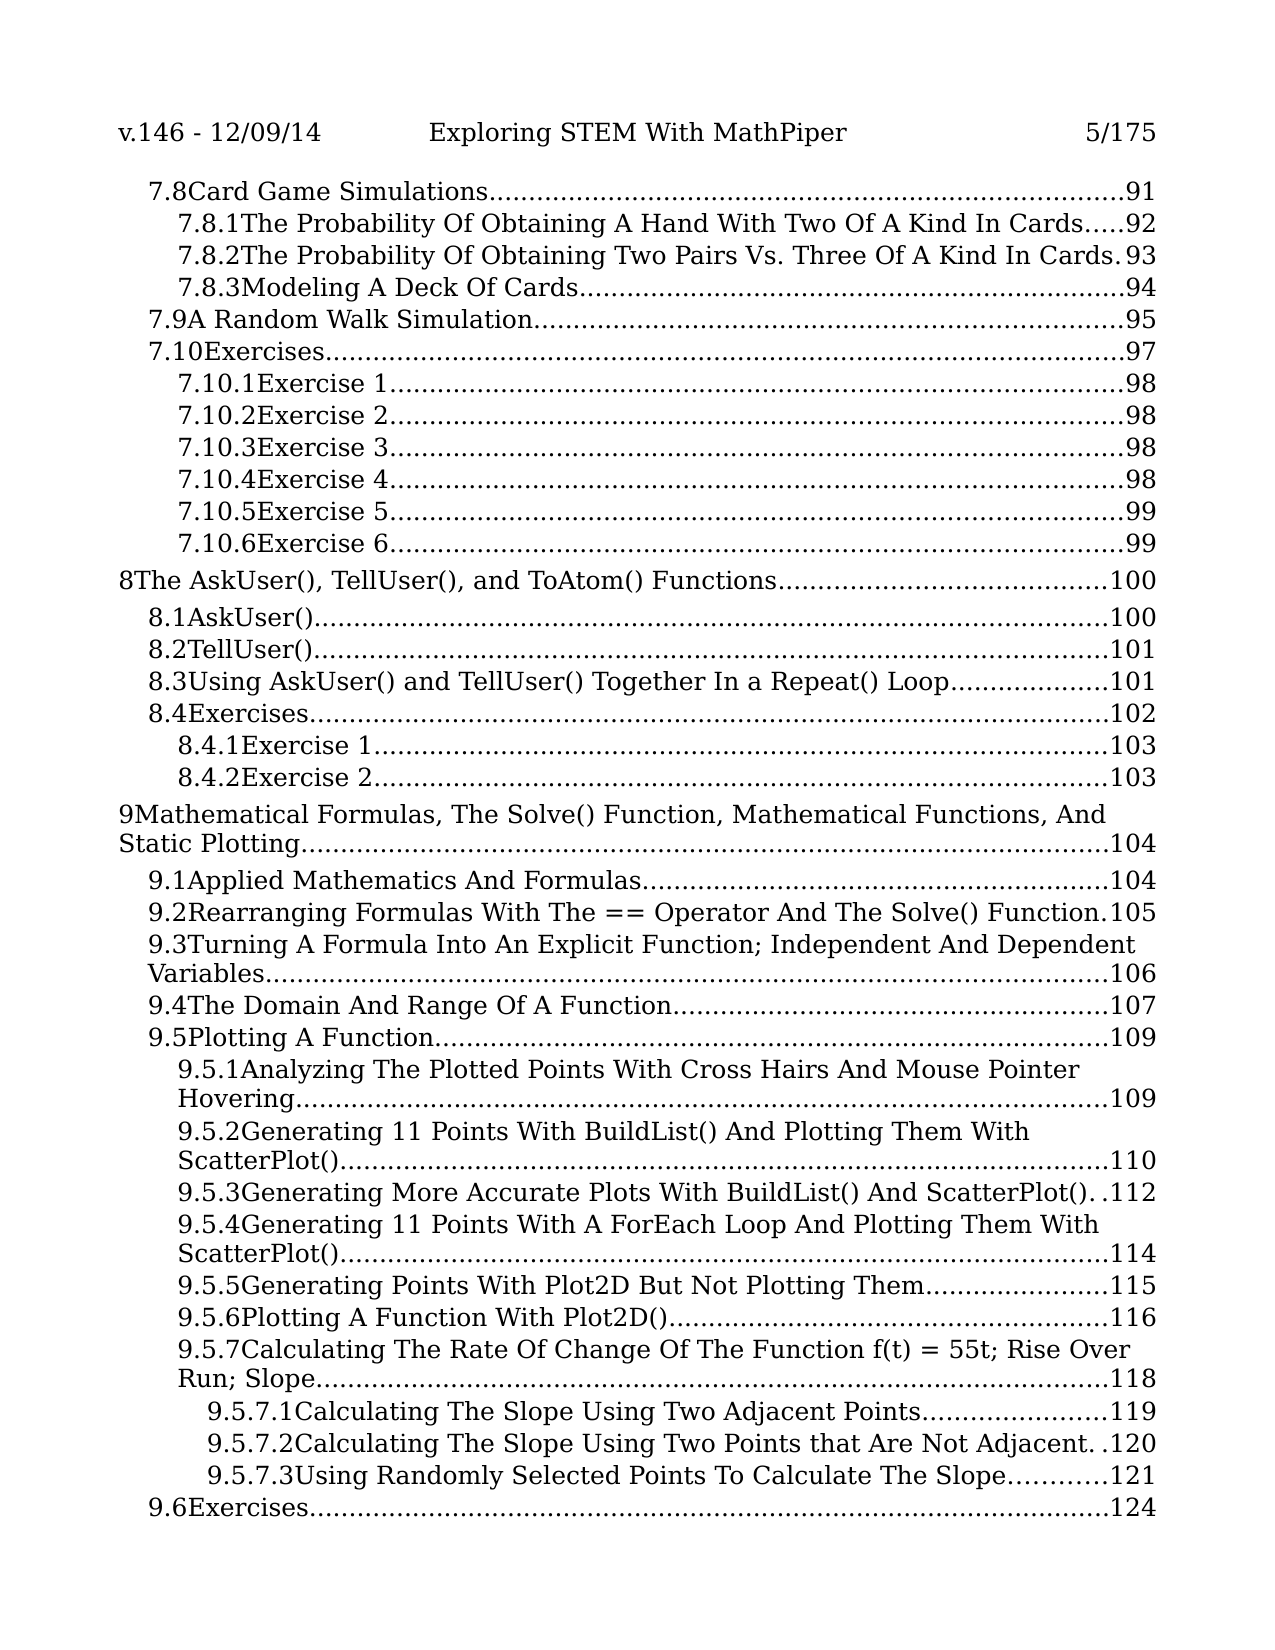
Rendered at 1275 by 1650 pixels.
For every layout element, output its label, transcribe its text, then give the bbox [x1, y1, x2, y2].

text 8.3Using AskUser() and TellUser() Together In a Repeat() Loop 101 [148, 667, 1157, 696]
text 7.8.2The Probability Of Obtaining Two Pairs Vs. Three Of A Kind In Cards 93 [177, 241, 1157, 270]
text 7.10.1Exercise 1 98 [177, 369, 1157, 398]
text 9.5.7Calculating The Rate Of Change Of The Function f(t) = 55t; Rise Over Run; Slope 118 [177, 1336, 1157, 1394]
text 7.10.6Exercise 6 99 [177, 530, 1157, 559]
text 8.4.1Exercise 1 103 [177, 731, 1157, 761]
text 7.9A Random Walk Simulation 95 [148, 305, 1157, 334]
text 9.3Turning A Formula Into An Explicit Function; Independent And Dependent Variables 106 [148, 930, 1157, 988]
text 9.5.5Generating Points With Plot2D But Not Plotting Them 115 [177, 1271, 1157, 1301]
text 7.8.1The Probability Of Obtaining A Hand With Two Of A Kind In Cards 92 [177, 209, 1157, 238]
text 7.10Exercises 97 [148, 337, 1157, 366]
text 9.5.7.1Calculating The Slope Using Two Adjacent Points 119 [207, 1397, 1157, 1426]
text 9.5Plotting A Function 109 [148, 1023, 1157, 1053]
text 8.4Exercises 102 [148, 699, 1157, 728]
text 9.5.3Generating More Accurate Plots With BuildList() And ScatterPlot() 112 [177, 1178, 1157, 1207]
text 8.1AskUser() 100 [148, 603, 1157, 632]
text 9.4The Domain And Range Of A Function 107 [148, 991, 1157, 1021]
text 9.5.7.2Calculating The Slope Using Two Points that Are Not Adjacent 120 [207, 1429, 1157, 1458]
text 8The AskUser(), TellUser(), and ToAtom() Functions 100 [118, 566, 1157, 596]
text 8.4.2Exercise 2 103 [177, 763, 1157, 793]
text 9.5.1Analyzing The Plotted Points With Cross Hairs And Mouse Pointer Hovering 109 [177, 1056, 1157, 1114]
text 8.2TellUser() 101 [148, 635, 1157, 664]
text 9.6Exercises 124 [148, 1493, 1157, 1522]
text 9.1Applied Mathematics And Formulas 104 [148, 866, 1157, 895]
text 9Mathematical Formulas, The Solve() Function, Mathematical Functions, And Static Plotting 104 [118, 800, 1157, 858]
text 7.8.3Modeling A Deck Of Cards 94 [177, 273, 1157, 302]
text 7.10.3Exercise 3 98 [177, 433, 1157, 463]
text 7.10.4Exercise 4 98 [177, 466, 1157, 495]
text 7.10.2Exercise 2 98 [177, 401, 1157, 431]
text 9.5.6Plotting A Function With Plot2D() 116 [177, 1303, 1157, 1333]
text 7.10.5Exercise 5 99 [177, 498, 1157, 527]
text 9.5.2Generating 11 Points With BuildList() And Plotting Them With ScatterPlot() 110 [177, 1117, 1157, 1175]
text 7.8Card Game Simulations 91 [148, 177, 1157, 206]
text 9.5.7.3Using Randomly Selected Points To Calculate The Slope 121 [207, 1461, 1157, 1490]
text 9.5.4Generating 11 Points With A ForEach Loop And Plotting Them With ScatterPlot() 114 [177, 1210, 1157, 1268]
text 9.2Rearranging Formulas With The == Operator And The Solve() Function 105 [148, 898, 1157, 927]
